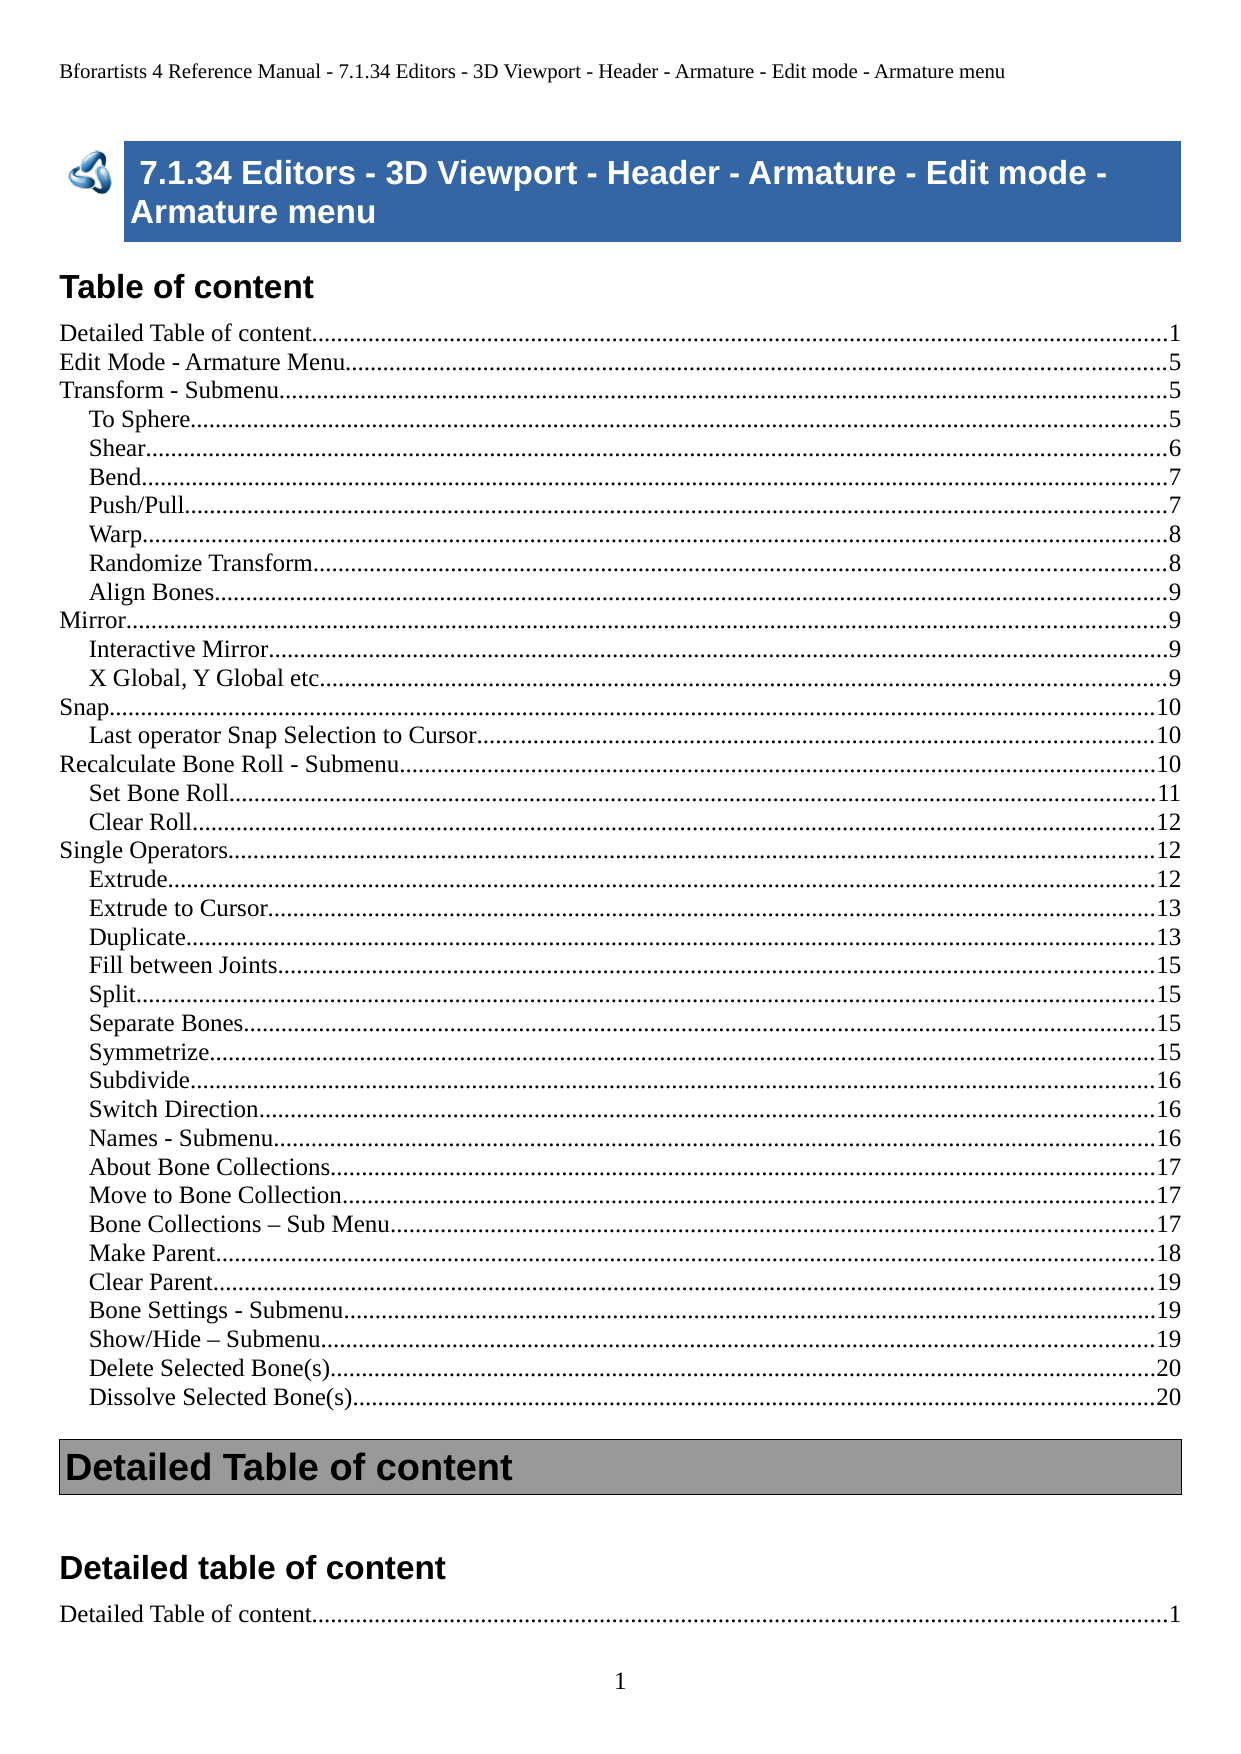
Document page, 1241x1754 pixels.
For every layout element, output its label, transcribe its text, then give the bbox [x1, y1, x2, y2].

text Detailed Table of content 1 [59, 1599, 1181, 1628]
text Randomize Transform 8 [88, 548, 1181, 577]
text Switch Direction 16 [88, 1094, 1181, 1123]
text Detailed Table of content 1 [59, 318, 1181, 347]
picture [65, 147, 114, 197]
text Recalculate Bone Roll - Submenu 10 [59, 749, 1181, 778]
text Separate Bones 15 [88, 1008, 1181, 1037]
text Shear 6 [88, 433, 1181, 462]
text Split 15 [88, 979, 1181, 1008]
text Bone Settings - Submenu 19 [88, 1295, 1181, 1324]
text Align Bones 9 [88, 577, 1181, 605]
text Clear Roll 12 [88, 807, 1181, 835]
text Fill between Joints 15 [88, 950, 1181, 979]
text Warp 8 [88, 519, 1181, 548]
table_header Detailed Table of content [60, 1440, 1181, 1494]
text Bend 7 [88, 462, 1181, 490]
text Transform - Submenu 5 [59, 375, 1181, 404]
text Duplicate 13 [88, 922, 1181, 950]
subtitle Detailed table of content [59, 1548, 1181, 1587]
text Dissolve Selected Bone(s) 20 [88, 1382, 1181, 1410]
text Set Bone Roll 11 [88, 778, 1181, 807]
text Names - Submenu 16 [88, 1123, 1181, 1152]
text Make Parent 18 [88, 1238, 1181, 1267]
text Mirror 9 [59, 605, 1181, 634]
text Extrude 12 [88, 864, 1181, 893]
text Snap 10 [59, 692, 1181, 720]
text Show/Hide – Submenu 19 [88, 1324, 1181, 1353]
text About Bone Collections 17 [88, 1152, 1181, 1180]
text Bone Collections – Sub Menu 17 [88, 1209, 1181, 1238]
text Edit Mode - Armature Menu 5 [59, 347, 1181, 375]
table_header 7.1.34 Editors - 3D Viewport - Header - Armature - Edit mode - Armature menu [124, 141, 1181, 242]
text Subdivide 16 [88, 1065, 1181, 1094]
text Single Operators 12 [59, 835, 1181, 864]
text To Sphere 5 [88, 404, 1181, 433]
subtitle Table of content [59, 267, 1181, 305]
text Delete Selected Bone(s) 20 [88, 1353, 1181, 1382]
text Symmetrize 15 [88, 1037, 1181, 1065]
text Interactive Mirror 9 [88, 634, 1181, 663]
table_header [59, 141, 124, 242]
text Extrude to Cursor 13 [88, 893, 1181, 922]
text Clear Parent 19 [88, 1267, 1181, 1295]
text Last operator Snap Selection to Cursor 10 [88, 720, 1181, 749]
text X Global, Y Global etc. 9 [88, 663, 1181, 692]
text Push/Pull 7 [88, 490, 1181, 519]
text Move to Bone Collection 17 [88, 1180, 1181, 1209]
